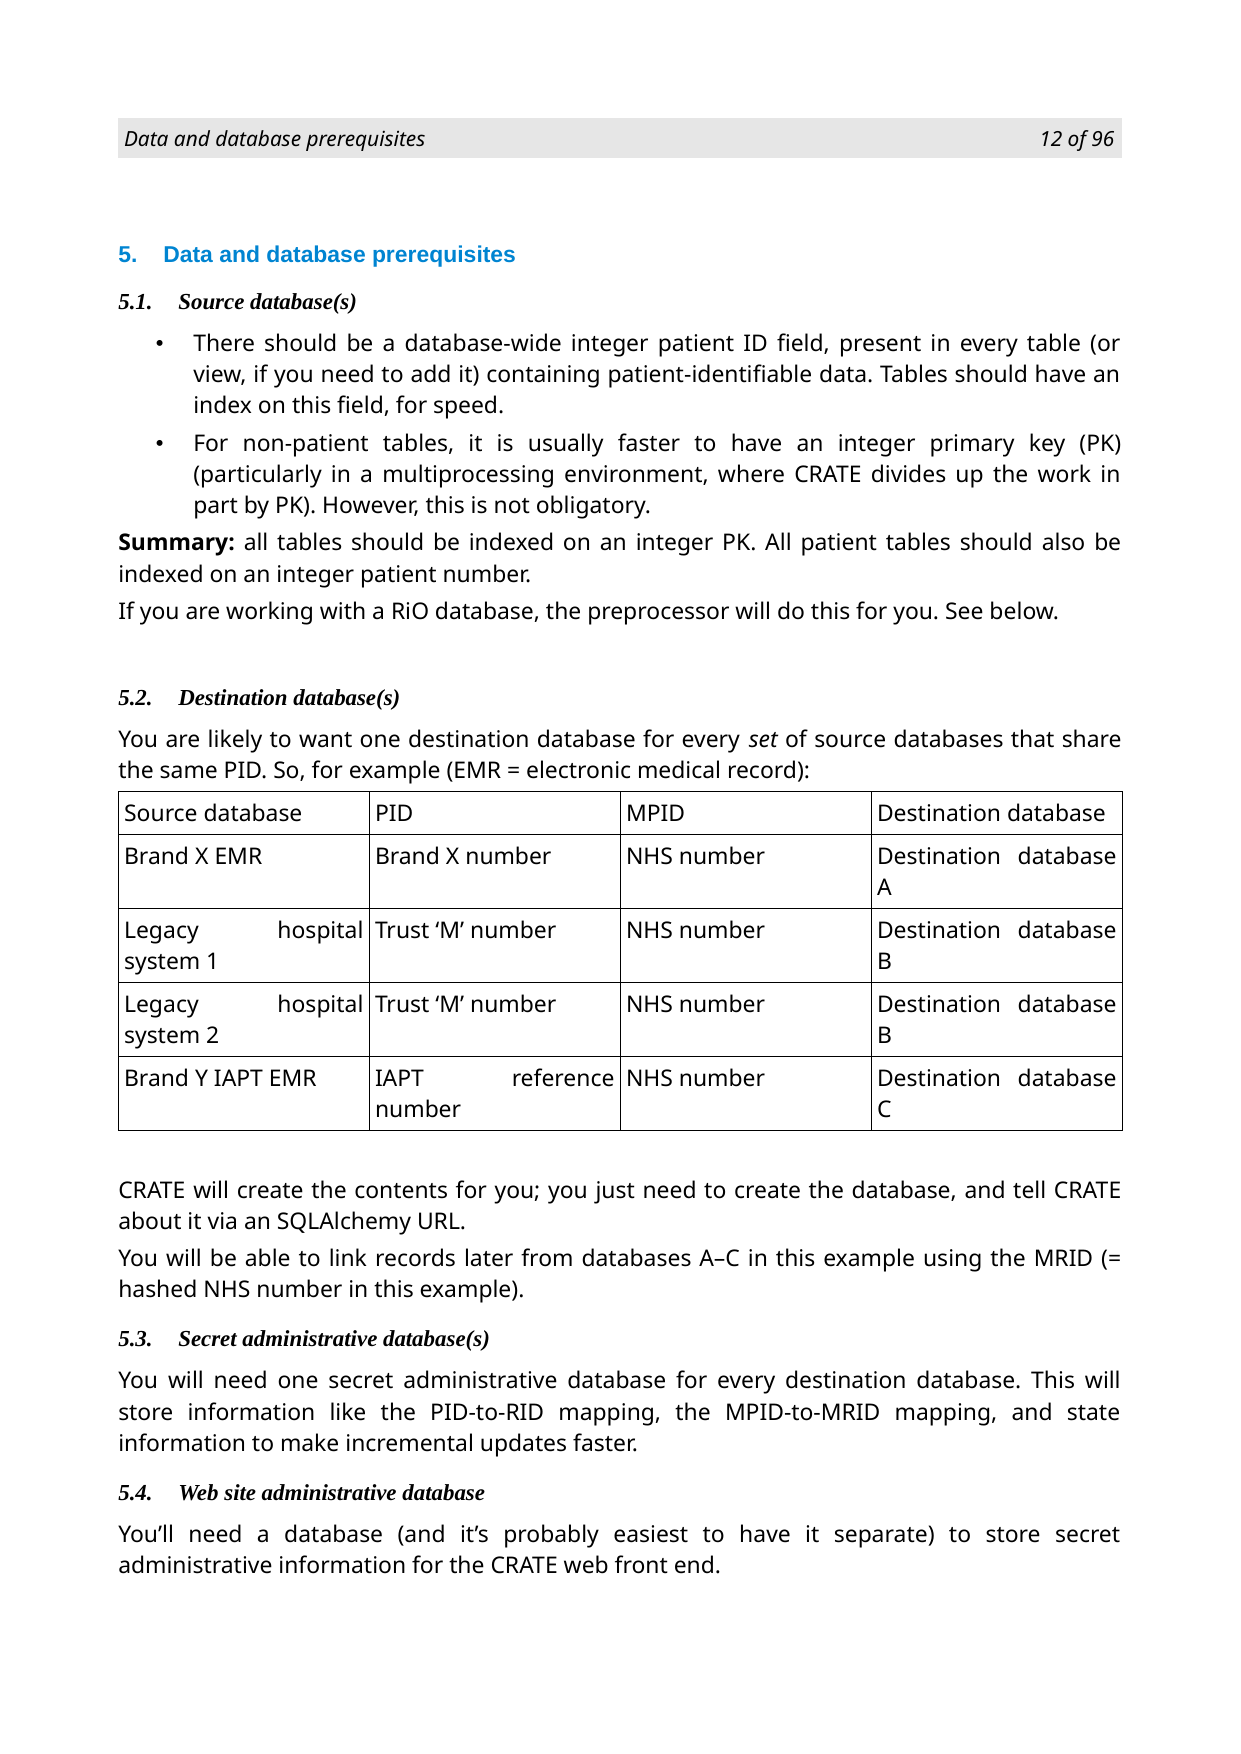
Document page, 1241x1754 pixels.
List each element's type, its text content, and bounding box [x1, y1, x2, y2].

table_cell Legacy hospital system 2 [119, 983, 369, 1056]
table_cell Destination database A [872, 835, 1122, 908]
text CRATE will create the contents for you; you just need to create the database, and tell CRATE about it via an SQLAlchemy URL. [118, 1174, 1122, 1236]
table_header MPID [621, 792, 871, 834]
table_header PID [370, 792, 620, 834]
table_cell NHS number [621, 1057, 871, 1130]
text If you are working with a RiO database, the preprocessor will do this for you. See below. [118, 595, 1122, 626]
table_header Source database [119, 792, 369, 834]
table_cell NHS number [621, 835, 871, 908]
table_cell Destination database B [872, 983, 1122, 1056]
list For non-patient tables, it is usually faster to have an integer primary key (PK) (particularly in a multiprocessing environment, where CRATE divides up the work in part by PK). However, this is not obligatory. [156, 427, 1122, 520]
table_cell NHS number [621, 909, 871, 982]
table_cell IAPT reference number [370, 1057, 620, 1130]
table_cell Brand X number [370, 835, 620, 908]
subtitle Web site administrative database [118, 1479, 1122, 1505]
text You will be able to link records later from databases A–C in this example using the MRID (= hashed NHS number in this example). [118, 1242, 1122, 1304]
subtitle Destination database(s) [118, 684, 1122, 710]
text You’ll need a database (and it’s probably easiest to have it separate) to store secret administrative information for the CRATE web front end. [118, 1518, 1122, 1580]
table_header Destination database [872, 792, 1122, 834]
table_cell Brand X EMR [119, 835, 369, 908]
subtitle Secret administrative database(s) [118, 1325, 1122, 1352]
table_cell NHS number [621, 983, 871, 1056]
subtitle Source database(s) [118, 288, 1122, 314]
text Summary: all tables should be indexed on an integer PK. All patient tables should also be indexed on an integer patient number. [118, 526, 1122, 589]
text You are likely to want one destination database for every set of source databases that share the same PID. So, for example (EMR = electronic medical record): [118, 723, 1122, 785]
list There should be a database-wide integer patient ID field, present in every table (or view, if you need to add it) containing patient-identifiable data. Tables should have an index on this field, for speed. [156, 327, 1122, 421]
table_cell Destination database C [872, 1057, 1122, 1130]
subtitle Data and database prerequisites [118, 241, 1122, 267]
table_cell Trust ‘M’ number [370, 983, 620, 1056]
table_cell Brand Y IAPT EMR [119, 1057, 369, 1130]
text You will need one secret administrative database for every destination database. This will store information like the PID-to-RID mapping, the MPID-to-MRID mapping, and state information to make incremental updates faster. [118, 1364, 1122, 1458]
table_cell Trust ‘M’ number [370, 909, 620, 982]
table_cell Destination database B [872, 909, 1122, 982]
table_cell Legacy hospital system 1 [119, 909, 369, 982]
